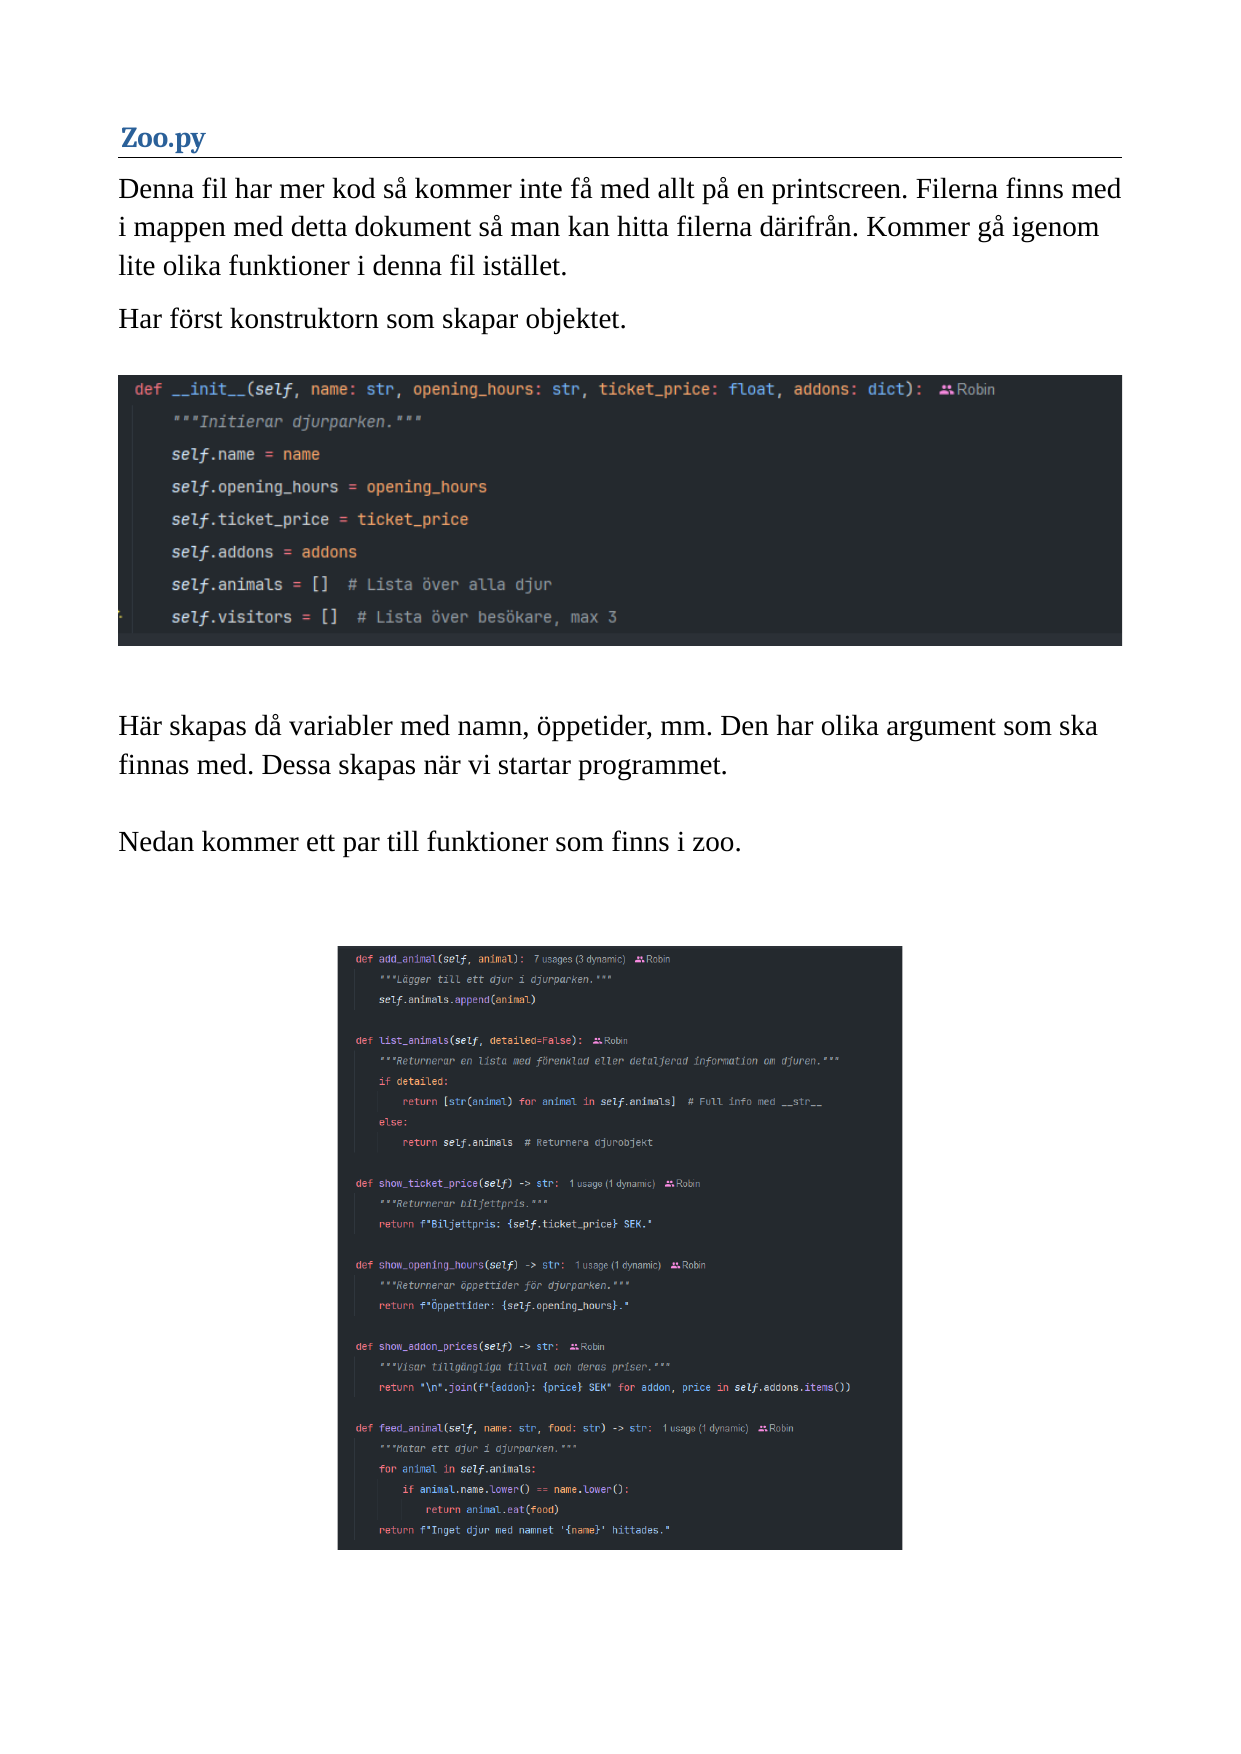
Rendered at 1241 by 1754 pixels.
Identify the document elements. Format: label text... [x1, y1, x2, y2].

picture [337, 946, 903, 1550]
text Här skapas då variabler med namn, öppetider, mm. Den har olika argument som ska finnas med. Dessa skapas när vi startar programmet. Nedan kommer ett par till funktioner som finns i zoo. [118, 646, 1122, 857]
picture [118, 375, 1123, 646]
subtitle Zoo.py [118, 118, 1122, 157]
text [118, 354, 1122, 375]
text Denna fil har mer kod så kommer inte få med allt på en printscreen. Filerna finns med i mappen med detta dokument så man kan hitta filerna därifrån. Kommer gå igenom lite olika funktioner i denna fil istället. [118, 171, 1122, 282]
text Har först konstruktorn som skapar objektet. [118, 301, 1122, 335]
